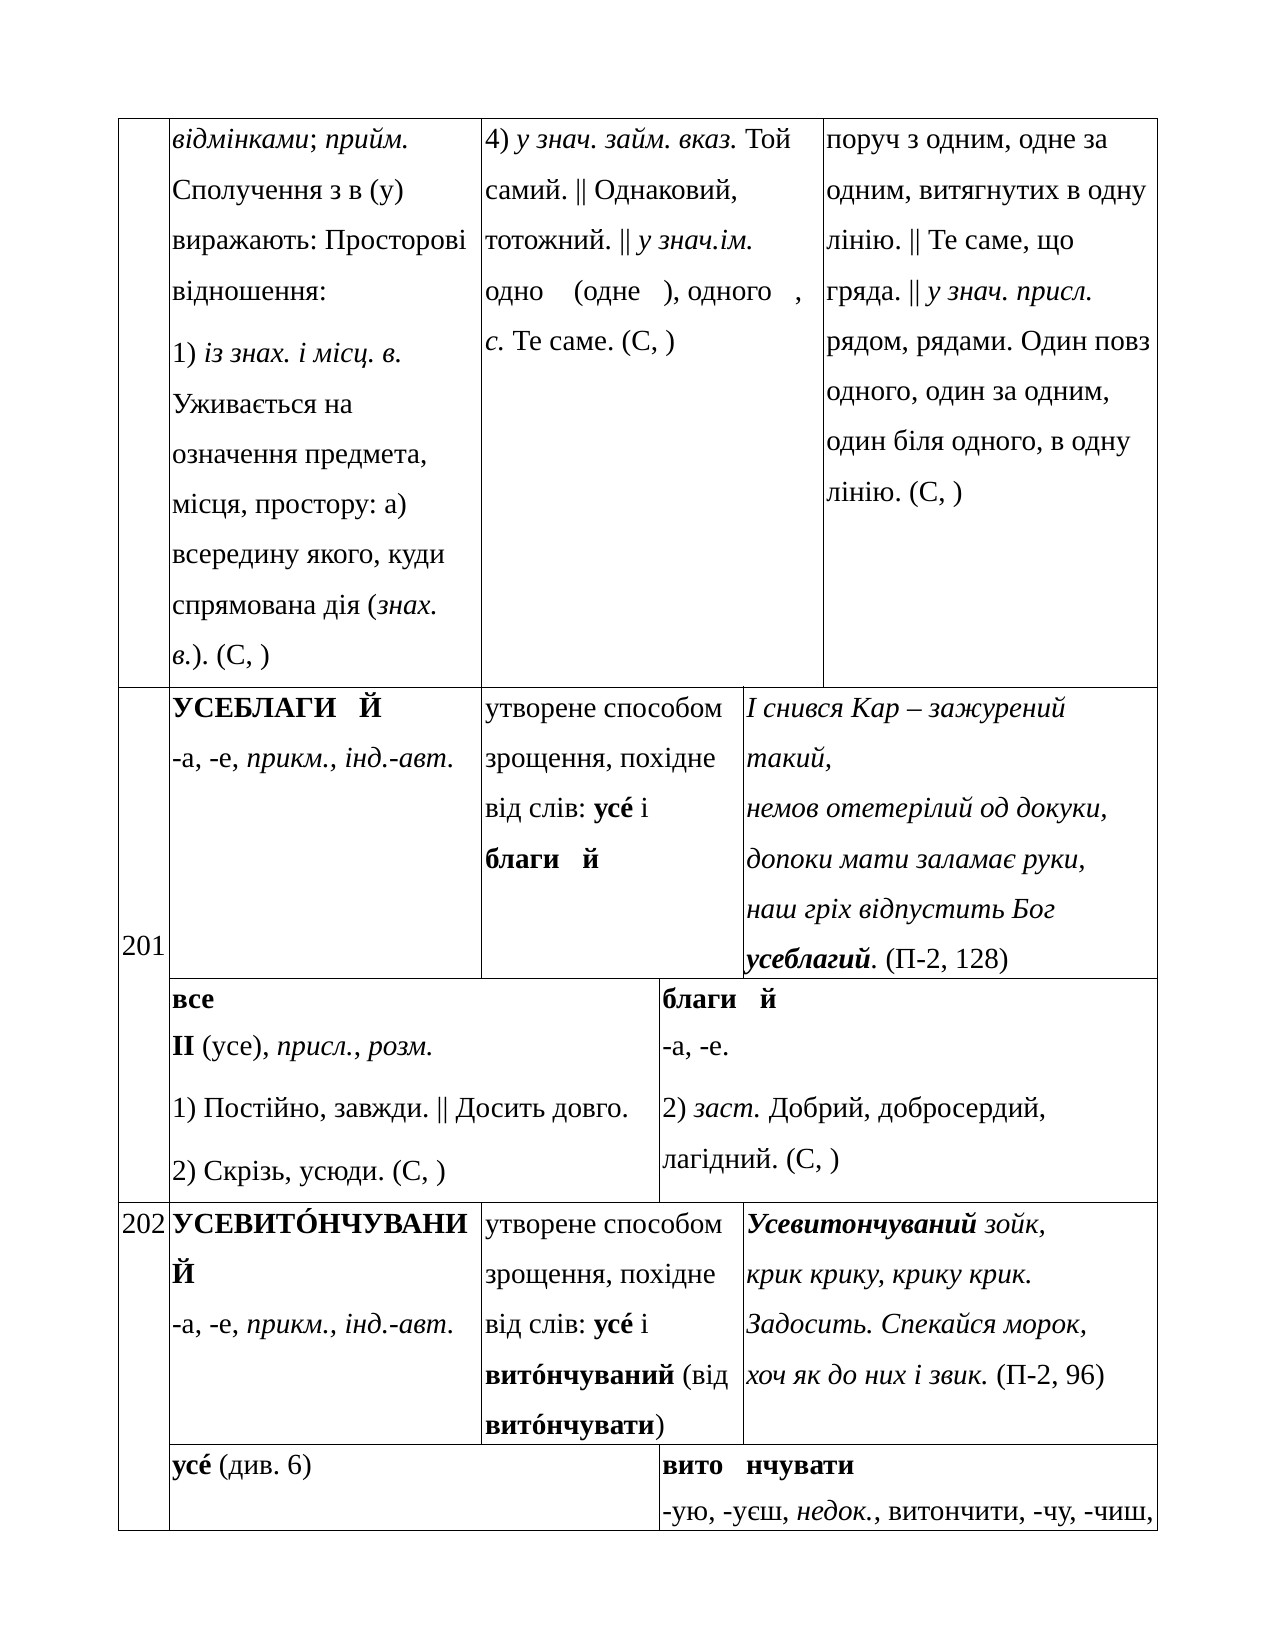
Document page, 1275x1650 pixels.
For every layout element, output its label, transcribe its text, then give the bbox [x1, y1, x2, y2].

table_cell витончувати -ую, -уєш, недок., витончити, -чу, -чиш, [660, 1445, 1157, 1530]
table_cell поруч з одним, одне за одним, витягнутих в одну лінію. || Те саме, що гряда. || у знач. присл. рядом, рядами. Один повз одного, один за одним, один біля одного, в одну лінію. (С, ) [824, 119, 1157, 686]
table_cell 202 [119, 1203, 169, 1530]
table_cell відмінками; прийм. Сполучення з в (у) виражають: Просторові відношення: 1) із знах. і місц. в. Уживається на означення предмета, місця, простору: а) всередину якого, куди спрямована дія (знах. в.). (С, ) [170, 119, 481, 686]
table_cell 201 [119, 688, 169, 1202]
table_cell благий -а, -е. 2) заст. Добрий, добросердий, лагідний. (С, ) [660, 979, 1157, 1202]
table_cell Усеблагий -а, -е, прикм., інд.-авт. [170, 688, 481, 978]
table_cell утворене способом зрощення, похідне від слів: усé і благий [482, 688, 743, 978]
table_cell [119, 119, 169, 686]
table_cell утворене способом зрощення, похідне від слів: усé і витóнчуваний (від витóнчувати) [482, 1203, 743, 1444]
table_cell усé (див. 6) [170, 1445, 659, 1530]
table_cell Усевитóнчуваний -а, -е, прикм., інд.-авт. [170, 1203, 481, 1444]
table_cell І снився Кар – зажурений такий, немов отетерілий од докуки, допоки мати заламає руки, наш гріх відпустить Бог усеблагий. (П‑2, 128) [744, 688, 1157, 978]
table_cell 4) у знач. займ. вказ. Той самий. || Однаковий, тотожний. || у знач.ім. одно (одне), одного, с. Те саме. (С, ) [482, 119, 823, 686]
table_cell все II (усе), присл., розм. 1) Постійно, завжди. || Досить довго. 2) Скрізь, усюди. (С, ) [170, 979, 659, 1202]
table_cell Усевитончуваний зойк, крик крику, крику крик. Задосить. Спекайся морок, хоч як до них і звик. (П‑2, 96) [744, 1203, 1157, 1444]
